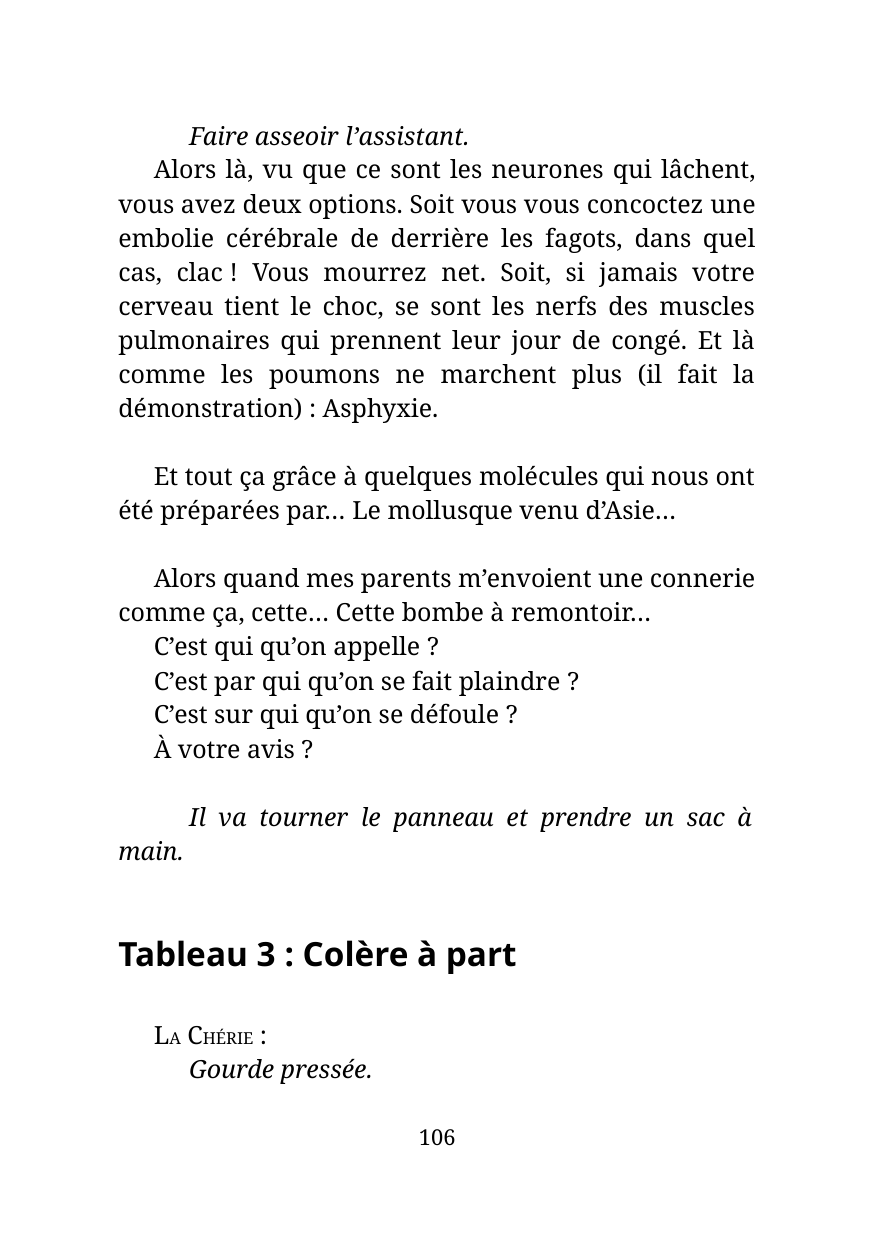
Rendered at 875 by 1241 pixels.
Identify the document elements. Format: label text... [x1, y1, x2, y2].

text C’est sur qui qu’on se défoule ? [118, 697, 756, 731]
subtitle Tableau 3 : Colère à part [118, 931, 756, 976]
text Il va tourner le panneau et prendre un sac à main. [118, 799, 756, 867]
text Alors quand mes parents m’envoient une connerie comme ça, cette… Cette bombe à remontoir… [118, 561, 756, 629]
text C’est par qui qu’on se fait plaindre ? [118, 663, 756, 697]
text La Chérie : [118, 1018, 756, 1052]
text Faire asseoir l’assistant. [118, 118, 756, 152]
text Alors là, vu que ce sont les neurones qui lâchent, vous avez deux options. Soit vous vous concoctez une embolie cérébrale de derrière les fagots, dans quel cas, clac ! Vous mourrez net. Soit, si jamais votre cerveau tient le choc, se sont les nerfs des muscles pulmonaires qui prennent leur jour de congé. Et là comme les poumons ne marchent plus (il fait la démonstration) : Asphyxie. [118, 152, 756, 425]
text Gourde pressée. [118, 1052, 756, 1086]
text C’est qui qu’on appelle ? [118, 629, 756, 663]
text Et tout ça grâce à quelques molécules qui nous ont été préparées par… Le mollusque venu d’Asie… [118, 459, 756, 527]
text À votre avis ? [118, 731, 756, 765]
